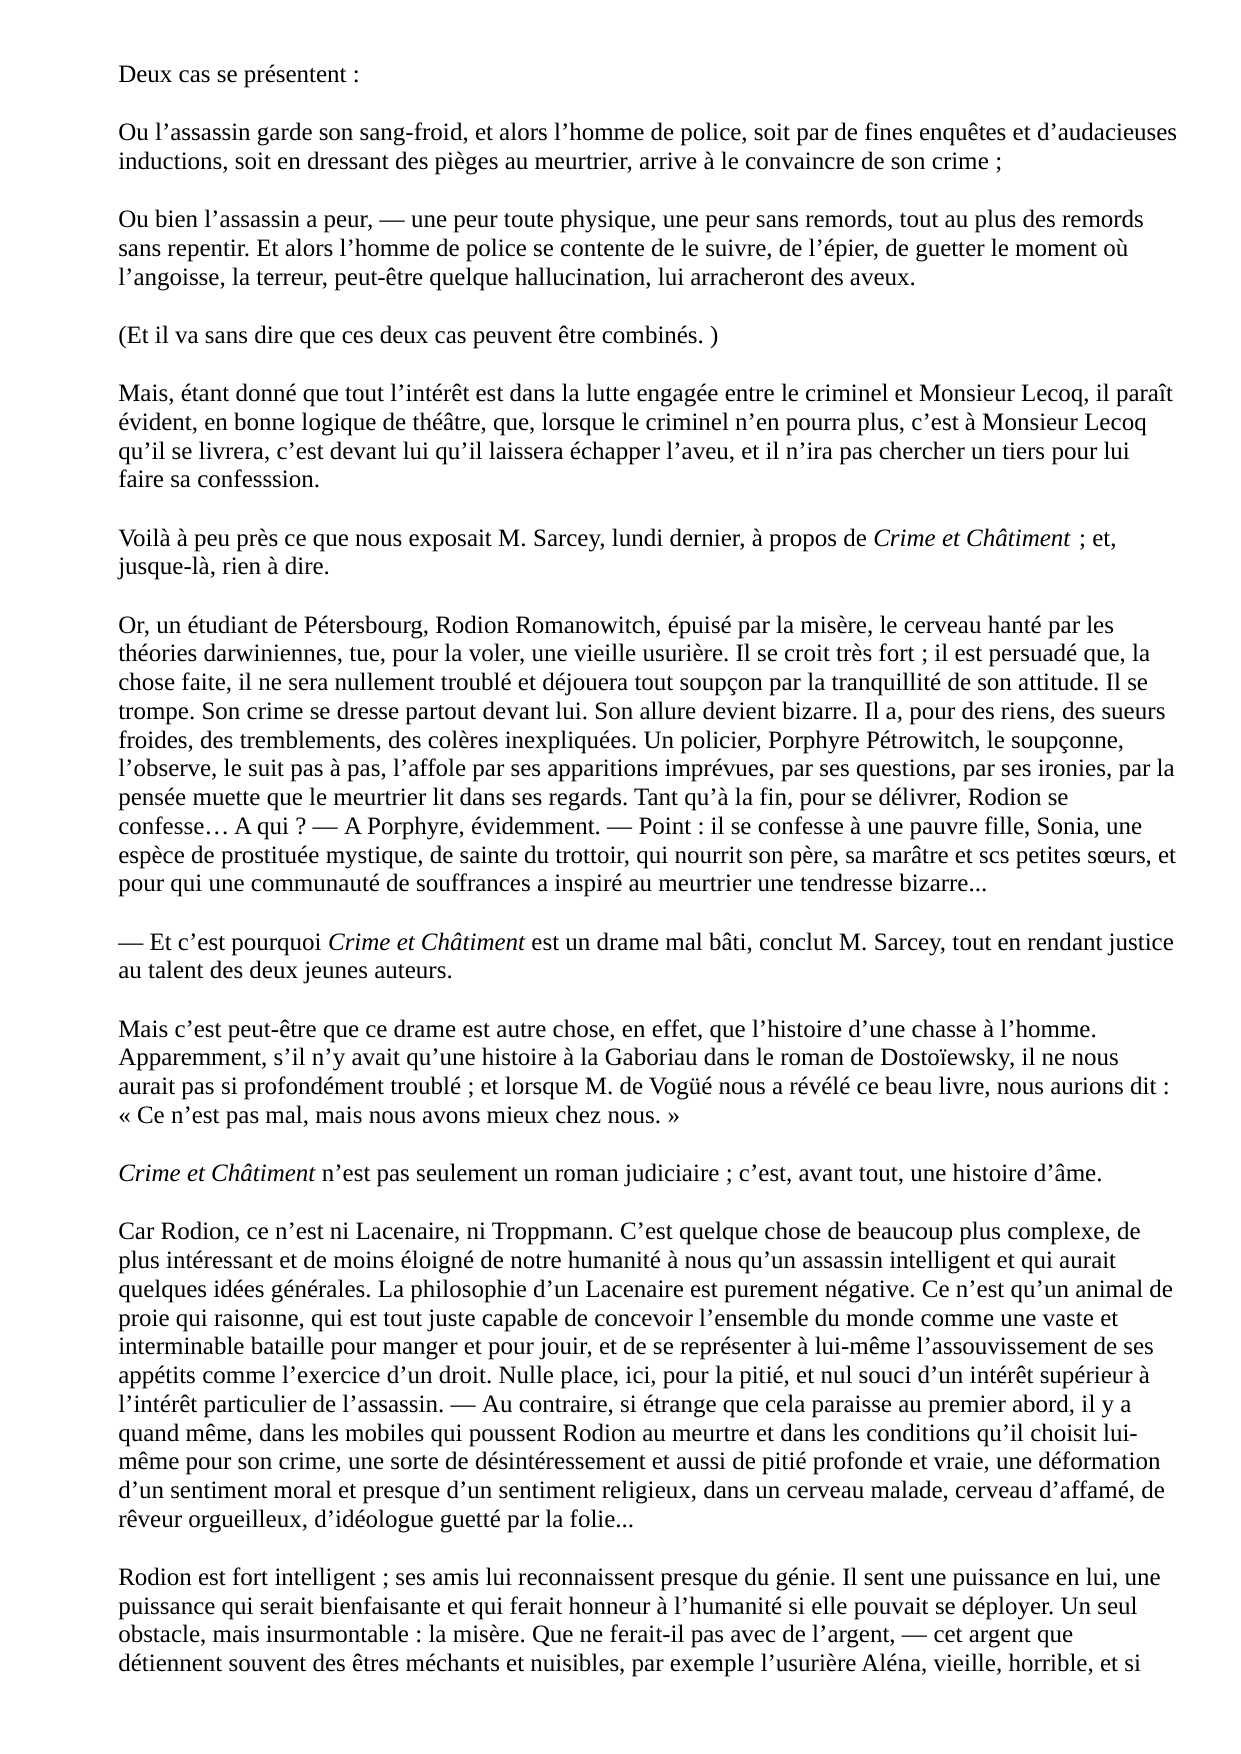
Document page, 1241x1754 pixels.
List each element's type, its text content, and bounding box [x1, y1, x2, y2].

text Voilà à peu près ce que nous exposait M. Sarcey, lundi dernier, à propos de Crime et Châtiment ; et, jusque-là, rien à dire. [118, 523, 1181, 580]
text — Et c’est pourquoi Crime et Châtiment est un drame mal bâti, conclut M. Sarcey, tout en rendant justice au talent des deux jeunes auteurs. [118, 927, 1181, 984]
text Rodion est fort intelligent ; ses amis lui reconnaissent presque du génie. Il sent une puissance en lui, une puissance qui serait bienfaisante et qui ferait honneur à l’humanité si elle pouvait se déployer. Un seul obstacle, mais insurmontable : la misère. Que ne ferait-il pas avec de l’argent, — cet argent que détiennent souvent des êtres méchants et nuisibles, par exemple l’usurière Aléna, vieille, horrible, et si [118, 1562, 1181, 1677]
text Car Rodion, ce n’est ni Lacenaire, ni Troppmann. C’est quelque chose de beaucoup plus complexe, de plus intéressant et de moins éloigné de notre humanité à nous qu’un assassin intelligent et qui aurait quelques idées générales. La philosophie d’un Lacenaire est purement négative. Ce n’est qu’un animal de proie qui raisonne, qui est tout juste capable de concevoir l’ensemble du monde comme une vaste et interminable bataille pour manger et pour jouir, et de se représenter à lui-même l’assouvissement de ses appétits comme l’exercice d’un droit. Nulle place, ici, pour la pitié, et nul souci d’un intérêt supérieur à l’intérêt particulier de l’assassin. — Au contraire, si étrange que cela paraisse au premier abord, il y a quand même, dans les mobiles qui poussent Rodion au meurtre et dans les conditions qu’il choisit lui-même pour son crime, une sorte de désintéressement et aussi de pitié profonde et vraie, une déformation d’un sentiment moral et presque d’un sentiment religieux, dans un cerveau malade, cerveau d’affamé, de rêveur orgueilleux, d’idéologue guetté par la folie... [118, 1216, 1181, 1533]
text Crime et Châtiment n’est pas seulement un roman judiciaire ; c’est, avant tout, une histoire d’âme. [118, 1158, 1181, 1187]
text Or, un étudiant de Pétersbourg, Rodion Romanowitch, épuisé par la misère, le cerveau hanté par les théories darwiniennes, tue, pour la voler, une vieille usurière. Il se croit très fort ; il est persuadé que, la chose faite, il ne sera nullement troublé et déjouera tout soupçon par la tranquillité de son attitude. Il se trompe. Son crime se dresse partout devant lui. Son allure devient bizarre. Il a, pour des riens, des sueurs froides, des tremblements, des colères inexpliquées. Un policier, Porphyre Pétrowitch, le soupçonne, l’observe, le suit pas à pas, l’affole par ses apparitions imprévues, par ses questions, par ses ironies, par la pensée muette que le meurtrier lit dans ses regards. Tant qu’à la fin, pour se délivrer, Rodion se confesse… A qui ? — A Porphyre, évidemment. — Point : il se confesse à une pauvre fille, Sonia, une espèce de prostituée mystique, de sainte du trottoir, qui nourrit son père, sa marâtre et scs petites sœurs, et pour qui une communauté de souffrances a inspiré au meurtrier une tendresse bizarre... [118, 610, 1181, 897]
text Mais c’est peut-être que ce drame est autre chose, en effet, que l’histoire d’une chasse à l’homme. Apparemment, s’il n’y avait qu’une histoire à la Gaboriau dans le roman de Dostoïewsky, il ne nous aurait pas si profondément troublé ; et lorsque M. de Vogüé nous a révélé ce beau livre, nous aurions dit : « Ce n’est pas mal, mais nous avons mieux chez nous. » [118, 1014, 1181, 1129]
text Mais, étant donné que tout l’intérêt est dans la lutte engagée entre le criminel et Monsieur Lecoq, il paraît évident, en bonne logique de théâtre, que, lorsque le criminel n’en pourra plus, c’est à Monsieur Lecoq qu’il se livrera, c’est devant lui qu’il laissera échapper l’aveu, et il n’ira pas chercher un tiers pour lui faire sa confesssion. [118, 378, 1181, 493]
text Ou bien l’assassin a peur, — une peur toute physique, une peur sans remords, tout au plus des remords sans repentir. Et alors l’homme de police se contente de le suivre, de l’épier, de guetter le moment où l’angoisse, la terreur, peut-être quelque hallucination, lui arracheront des aveux. [118, 204, 1181, 291]
text (Et il va sans dire que ces deux cas peuvent être combinés. ) [118, 320, 1181, 349]
text Ou l’assassin garde son sang-froid, et alors l’homme de police, soit par de fines enquêtes et d’audacieuses inductions, soit en dressant des pièges au meurtrier, arrive à le convaincre de son crime ; [118, 117, 1181, 175]
text Deux cas se présentent : [118, 59, 1181, 88]
